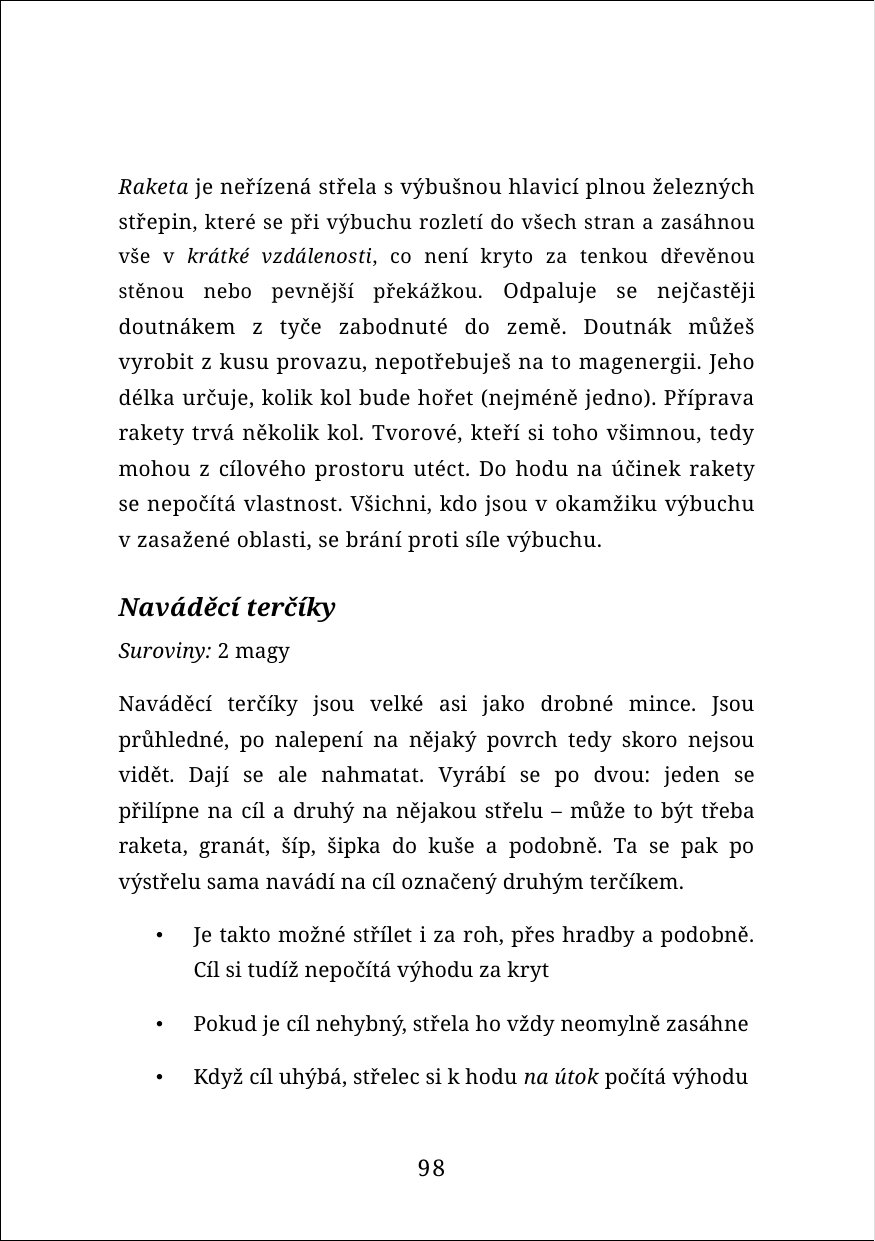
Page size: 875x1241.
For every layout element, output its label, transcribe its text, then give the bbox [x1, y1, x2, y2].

text Naváděcí terčíky jsou velké asi jako drobné mince. Jsou průhledné, po nalepení na nějaký povrch tedy skoro nejsou vidět. Dají se ale nahmatat. Vyrábí se po dvou: jeden se přilípne na cíl a druhý na nějakou střelu – může to být třeba raketa, granát, šíp, šipka do kuše a podobně. Ta se pak po výstřelu sama navádí na cíl označený druhým terčíkem. [118, 689, 756, 895]
subtitle Naváděcí terčíky [118, 590, 756, 624]
list Pokud je cíl nehybný, střela ho vždy neomylně zasáhne [156, 1009, 756, 1037]
text Suroviny: 2 magy [118, 636, 756, 664]
list Je takto možné střílet i za roh, přes hradby a podobně. Cíl si tudíž nepočítá výhodu za kryt [156, 920, 756, 984]
list Když cíl uhýbá, střelec si k hodu na útok počítá výhodu [156, 1062, 756, 1090]
text Raketa je neřízená střela s výbušnou hlavicí plnou železných střepin, které se při výbuchu rozletí do všech stran a zasáhnou vše v krátké vzdálenosti, co není kryto za tenkou dřevěnou stěnou nebo pevnější překážkou. Odpaluje se nejčastěji doutnákem z tyče zabodnuté do země. Doutnák můžeš vyrobit z kusu provazu, nepotřebuješ na to magenergii. Jeho délka určuje, kolik kol bude hořet (nejméně jedno). Příprava rakety trvá několik kol. Tvorové, kteří si toho všimnou, tedy mohou z cílového prostoru utéct. Do hodu na účinek rakety se nepočítá vlastnost. Všichni, kdo jsou v okamžiku výbuchu v zasažené oblasti, se brání proti síle výbuchu. [118, 172, 756, 553]
